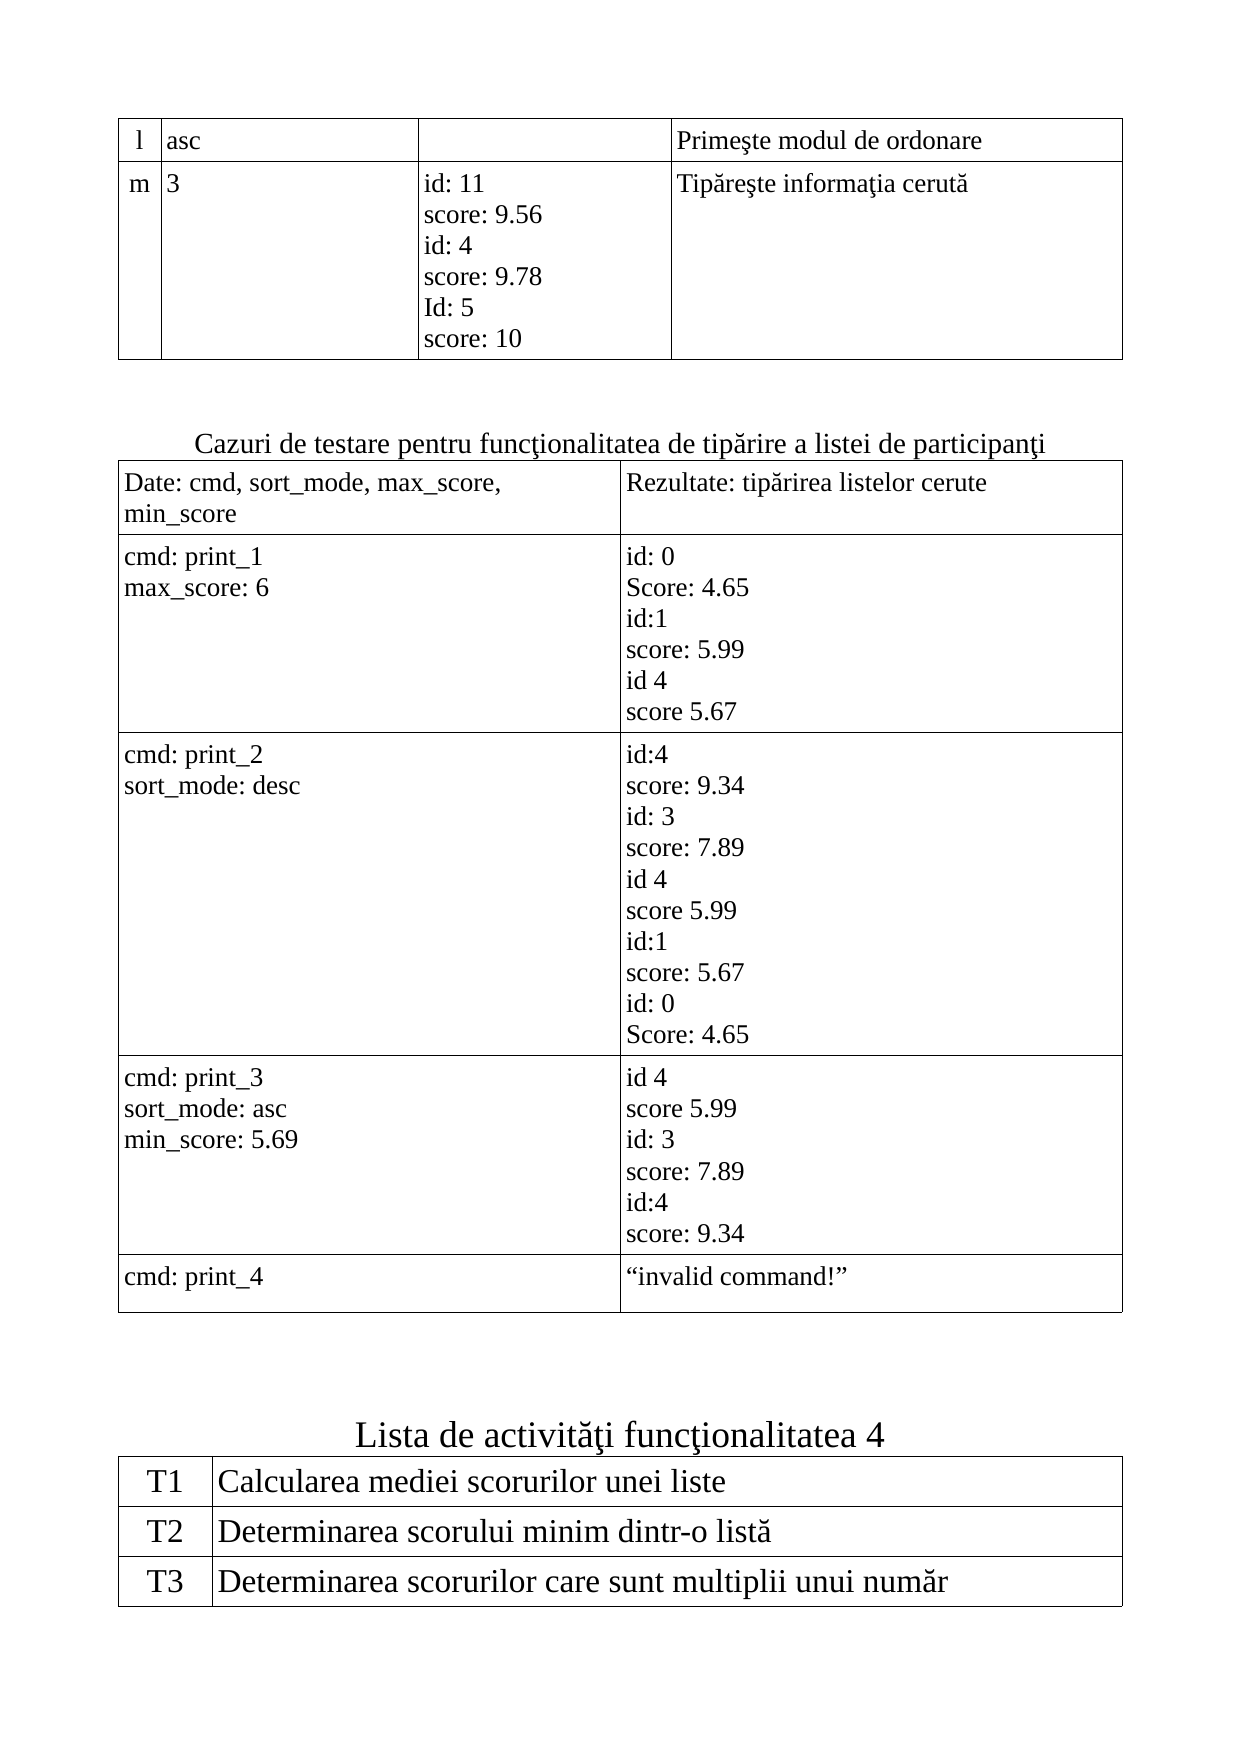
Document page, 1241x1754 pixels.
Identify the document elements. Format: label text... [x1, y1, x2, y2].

table_cell Tipăreşte informaţia cerută [672, 162, 1122, 359]
table_cell T3 [119, 1557, 212, 1606]
table_header Calcularea mediei scorurilor unei liste [213, 1457, 1122, 1506]
table_cell id 4 score 5.99 id: 3 score: 7.89 id:4 score: 9.34 [621, 1056, 1122, 1254]
table_cell cmd: print_2 sort_mode: desc [119, 733, 620, 1055]
table_cell m [119, 162, 161, 359]
table_cell T2 [119, 1507, 212, 1556]
table_header Rezultate: tipărirea listelor cerute [621, 461, 1122, 534]
table_cell id:4 score: 9.34 id: 3 score: 7.89 id 4 score 5.99 id:1 score: 5.67 id: 0 Score: 4.65 [621, 733, 1122, 1055]
table_cell id: 11 score: 9.56 id: 4 score: 9.78 Id: 5 score: 10 [419, 162, 671, 359]
table_cell 3 [162, 162, 418, 359]
table_cell cmd: print_1 max_score: 6 [119, 535, 620, 732]
table_cell asc [162, 119, 418, 161]
table_cell id: 0 Score: 4.65 id:1 score: 5.99 id 4 score 5.67 [621, 535, 1122, 732]
table_cell “invalid command!” [621, 1255, 1122, 1312]
table_cell Primeşte modul de ordonare [672, 119, 1122, 161]
table_cell [419, 119, 671, 161]
text Lista de activităţi funcţionalitatea 4 [118, 1413, 1122, 1456]
table_cell l [119, 119, 161, 161]
table_cell cmd: print_3 sort_mode: asc min_score: 5.69 [119, 1056, 620, 1254]
table_cell cmd: print_4 [119, 1255, 620, 1312]
table_cell Determinarea scorurilor care sunt multiplii unui număr [213, 1557, 1122, 1606]
text Cazuri de testare pentru funcţionalitatea de tipărire a listei de participanţi [118, 426, 1122, 460]
table_cell Determinarea scorului minim dintr-o listă [213, 1507, 1122, 1556]
table_header Date: cmd, sort_mode, max_score, min_score [119, 461, 620, 534]
table_header T1 [119, 1457, 212, 1506]
